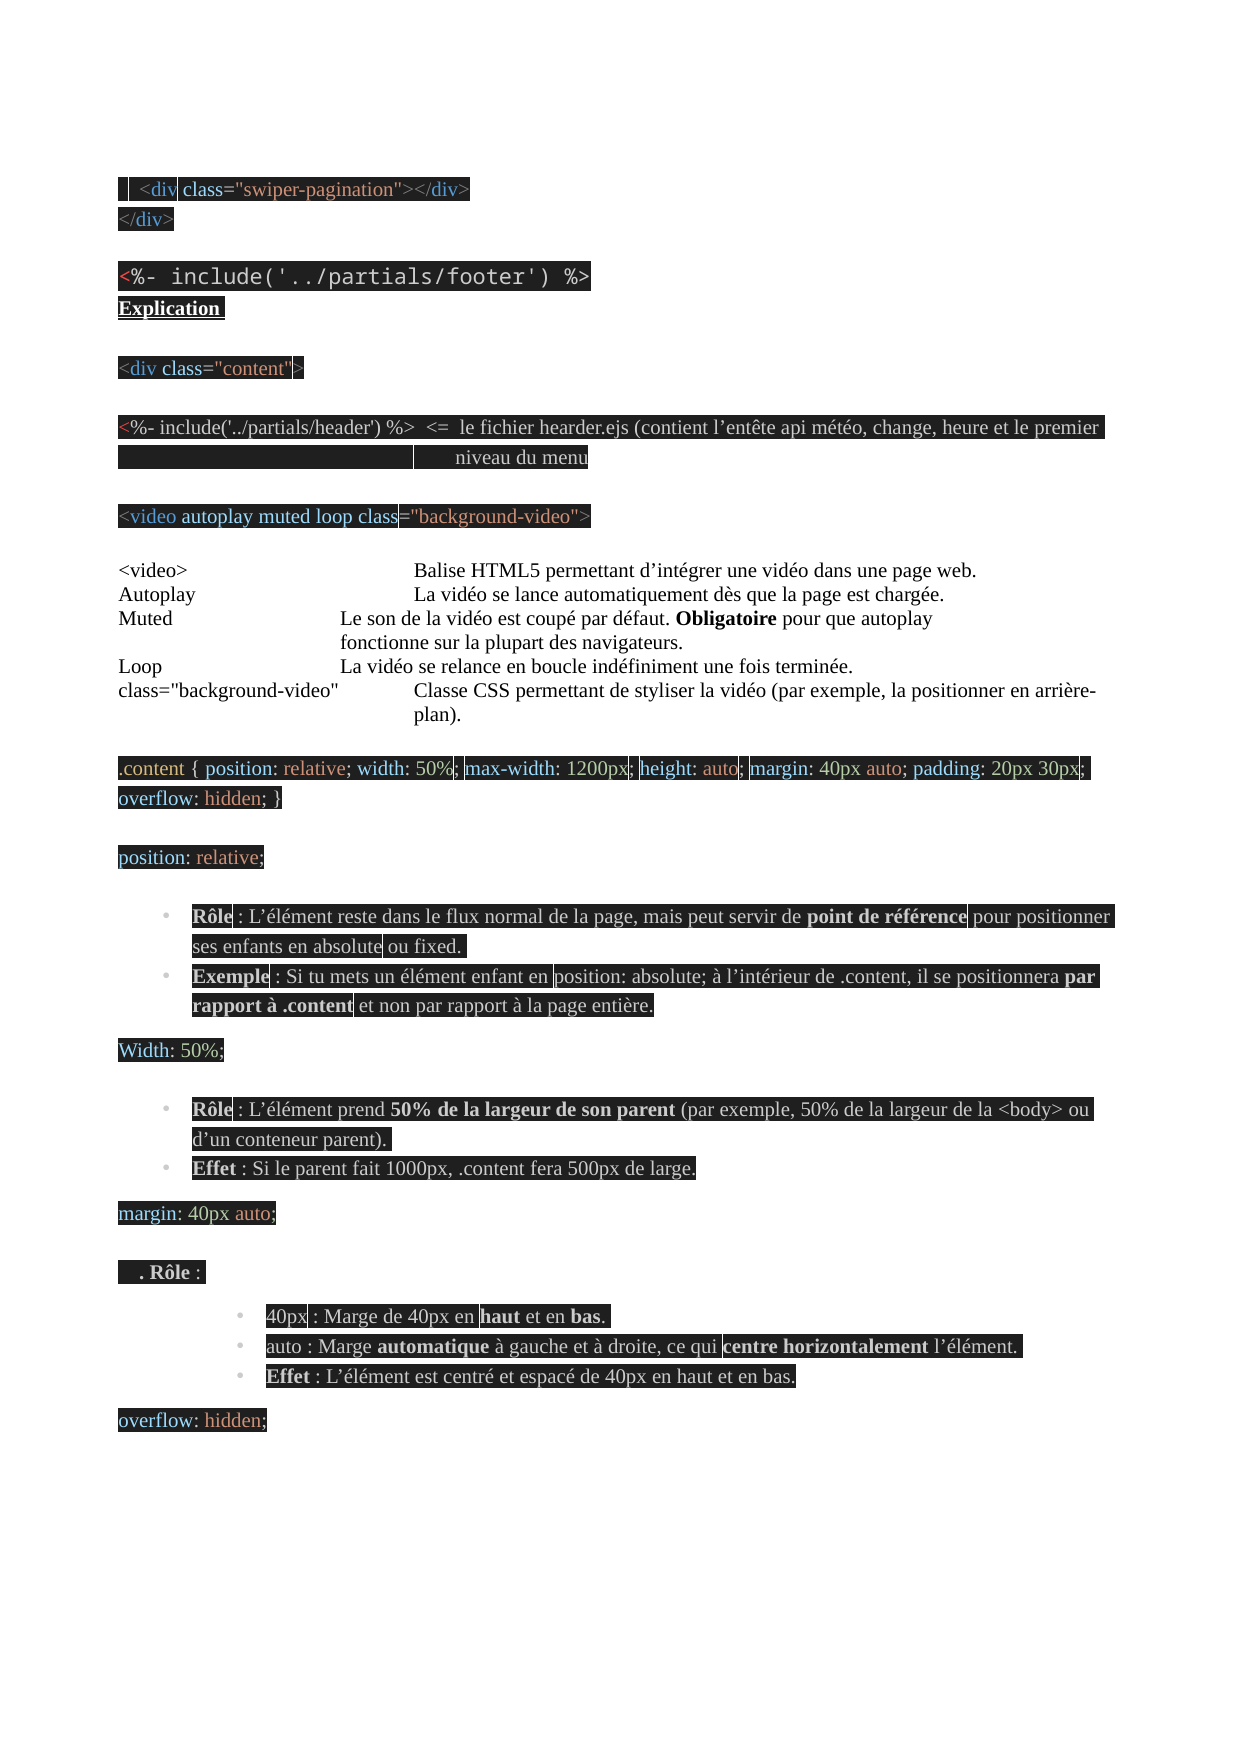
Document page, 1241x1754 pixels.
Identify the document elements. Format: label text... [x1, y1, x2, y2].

text class="background-video" Classe CSS permettant de styliser la vidéo (par exemple, la positionner en arrière- plan). [118, 678, 1122, 726]
text Width: 50%; [118, 1032, 1122, 1062]
text overflow: hidden; [118, 1402, 1122, 1432]
text .content { position: relative; width: 50%; max-width: 1200px; height: auto; margin: 40px auto; padding: 20px 30px; overflow: hidden; } [118, 750, 1122, 809]
text Explication [118, 291, 1122, 320]
text . Rôle : [118, 1254, 1122, 1284]
text Muted Le son de la vidéo est coupé par défaut. Obligatoire pour que autoplay fonctionne sur la plupart des navigateurs. [118, 606, 1122, 654]
list 40px : Marge de 40px en haut et en bas. [236, 1299, 1122, 1328]
list Exemple : Si tu mets un élément enfant en position: absolute; à l’intérieur de .content, il se positionnera par rapport à .content et non par rapport à la page entière. [162, 958, 1122, 1017]
text <%- include('../partials/footer') %> [118, 261, 1122, 291]
text <div class="content"> [118, 350, 1122, 379]
text <%- include('../partials/header') %> <= le fichier hearder.ejs (contient l’entête api météo, change, heure et le premier niveau du menu [118, 409, 1122, 469]
list Rôle : L’élément reste dans le flux normal de la page, mais peut servir de point de référence pour positionner ses enfants en absolute ou fixed. [162, 899, 1122, 958]
text Loop La vidéo se relance en boucle indéfiniment une fois terminée. [118, 654, 1122, 678]
text </div> [118, 201, 1122, 231]
text <video> Balise HTML5 permettant d’intégrer une vidéo dans une page web. [118, 558, 1122, 582]
text position: relative; [118, 839, 1122, 869]
text margin: 40px auto; [118, 1195, 1122, 1225]
list auto : Marge automatique à gauche et à droite, ce qui centre horizontalement l’élément. [236, 1328, 1122, 1358]
text Autoplay La vidéo se lance automatiquement dès que la page est chargée. [118, 582, 1122, 606]
list Effet : L’élément est centré et espacé de 40px en haut et en bas. [236, 1358, 1122, 1388]
list Effet : Si le parent fait 1000px, .content fera 500px de large. [162, 1151, 1122, 1180]
text <video autoplay muted loop class="background-video"> [118, 498, 1122, 528]
list Rôle : L’élément prend 50% de la largeur de son parent (par exemple, 50% de la largeur de la <body> ou d’un conteneur parent). [162, 1091, 1122, 1151]
text <div class="swiper-pagination"></div> [118, 172, 1122, 201]
